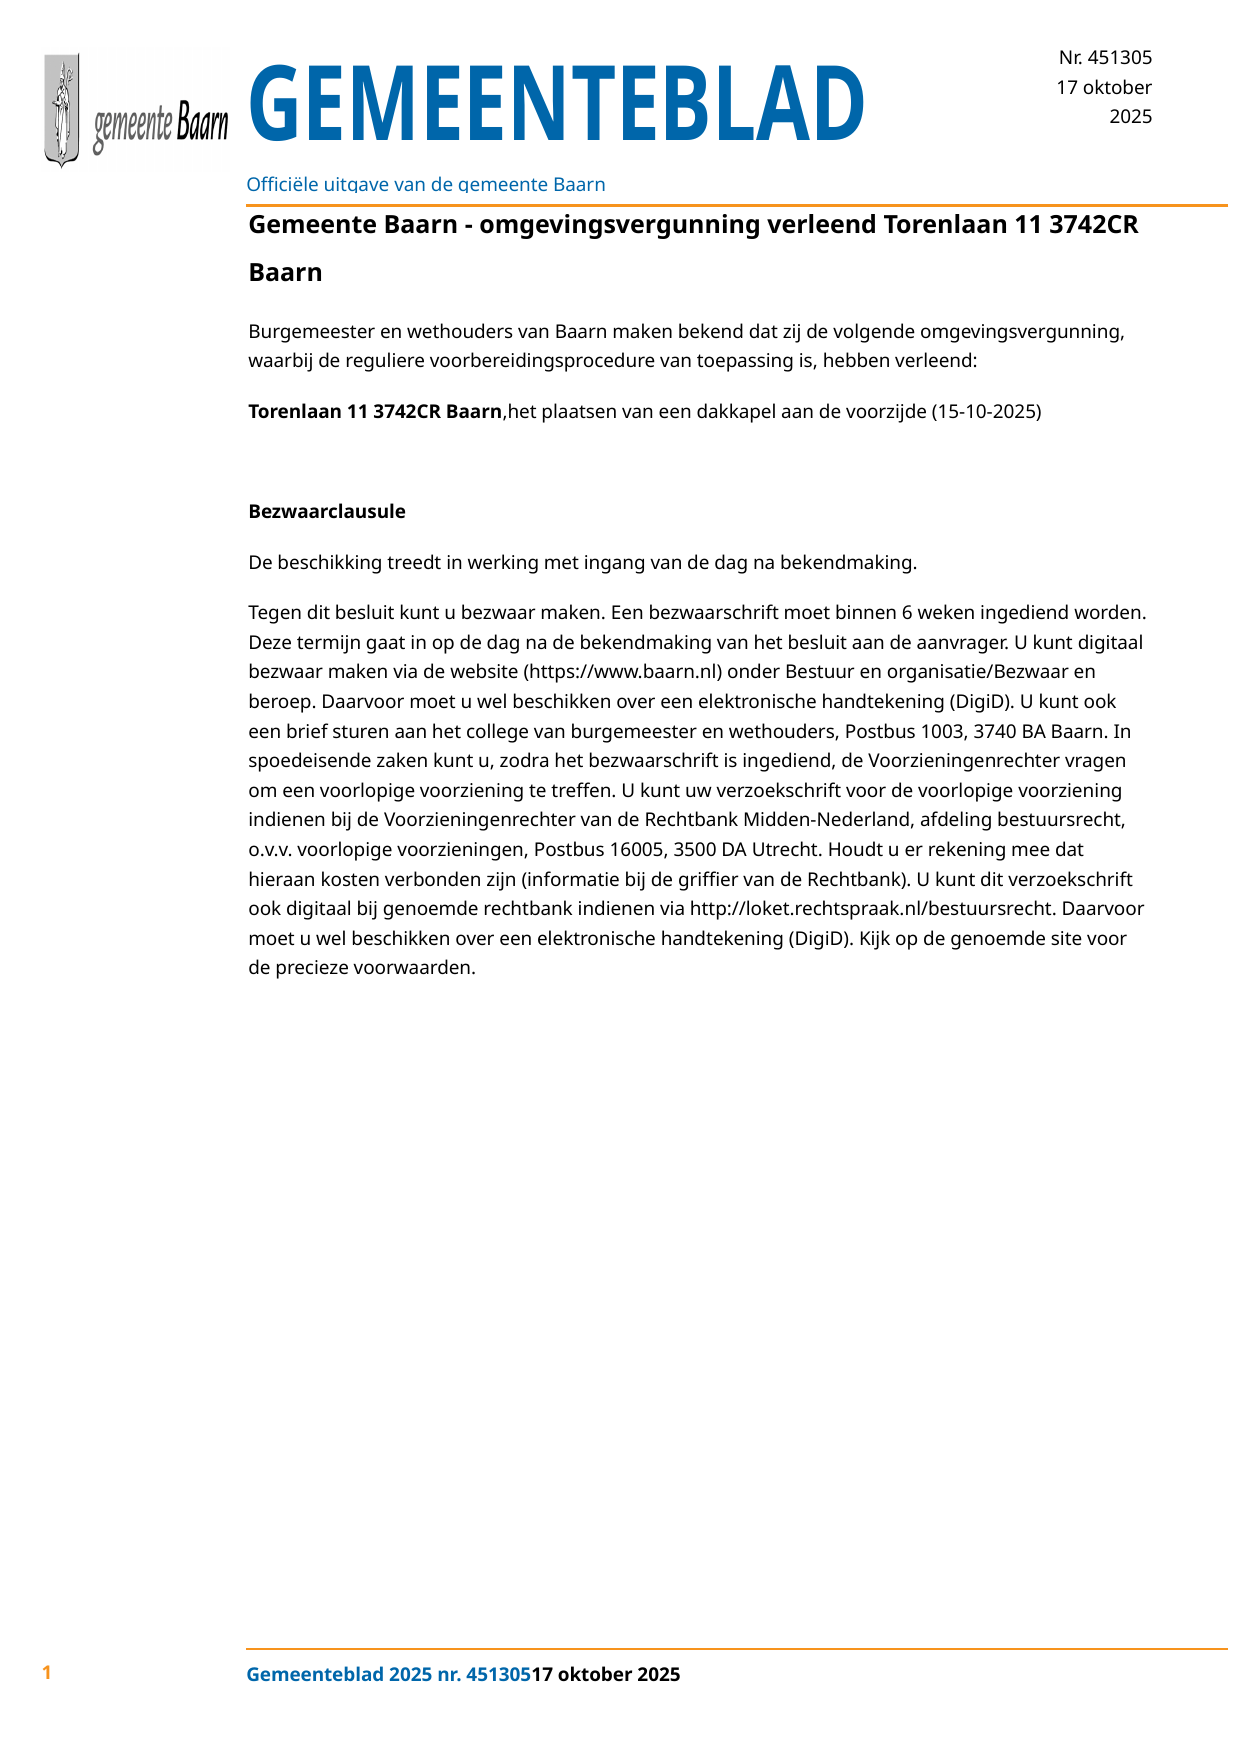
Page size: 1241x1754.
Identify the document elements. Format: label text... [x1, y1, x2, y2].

text Torenlaan 11 3742CR Baarn,het plaatsen van een dakkapel aan de voorzijde (15-10-2025) [248, 398, 1152, 424]
text Gemeente Baarn - omgevingsvergunning verleend Torenlaan 11 3742CR Baarn [248, 207, 1152, 288]
text De beschikking treedt in werking met ingang van de dag na bekendmaking. [248, 549, 1152, 575]
text Burgemeester en wethouders van Baarn maken bekend dat zij de volgende omgevingsvergunning, waarbij de reguliere voorbereidingsprocedure van toepassing is, hebben verleend: [248, 318, 1152, 373]
picture [41, 47, 231, 172]
text Bezwaarclausule [248, 499, 1152, 524]
text Tegen dit besluit kunt u bezwaar maken. Een bezwaarschrift moet binnen 6 weken ingediend worden. Deze termijn gaat in op de dag na de bekendmaking van het besluit aan de aanvrager. U kunt digitaal bezwaar maken via de website (https://www.baarn.nl) onder Bestuur en organisatie/Bezwaar en beroep. Daarvoor moet u wel beschikken over een elektronische handtekening (DigiD). U kunt ook een brief sturen aan het college van burgemeester en wethouders, Postbus 1003, 3740 BA Baarn. In spoedeisende zaken kunt u, zodra het bezwaarschrift is ingediend, de Voorzieningenrechter vragen om een voorlopige voorziening te treffen. U kunt uw verzoekschrift voor de voorlopige voorziening indienen bij de Voorzieningenrechter van de Rechtbank Midden-Nederland, afdeling bestuursrecht, o.v.v. voorlopige voorzieningen, Postbus 16005, 3500 DA Utrecht. Houdt u er rekening mee dat hieraan kosten verbonden zijn (informatie bij de griffier van de Rechtbank). U kunt dit verzoekschrift ook digitaal bij genoemde rechtbank indienen via http://loket.rechtspraak.nl/bestuursrecht. Daarvoor moet u wel beschikken over een elektronische handtekening (DigiD). Kijk op de genoemde site voor de precieze voorwaarden. [248, 599, 1152, 980]
